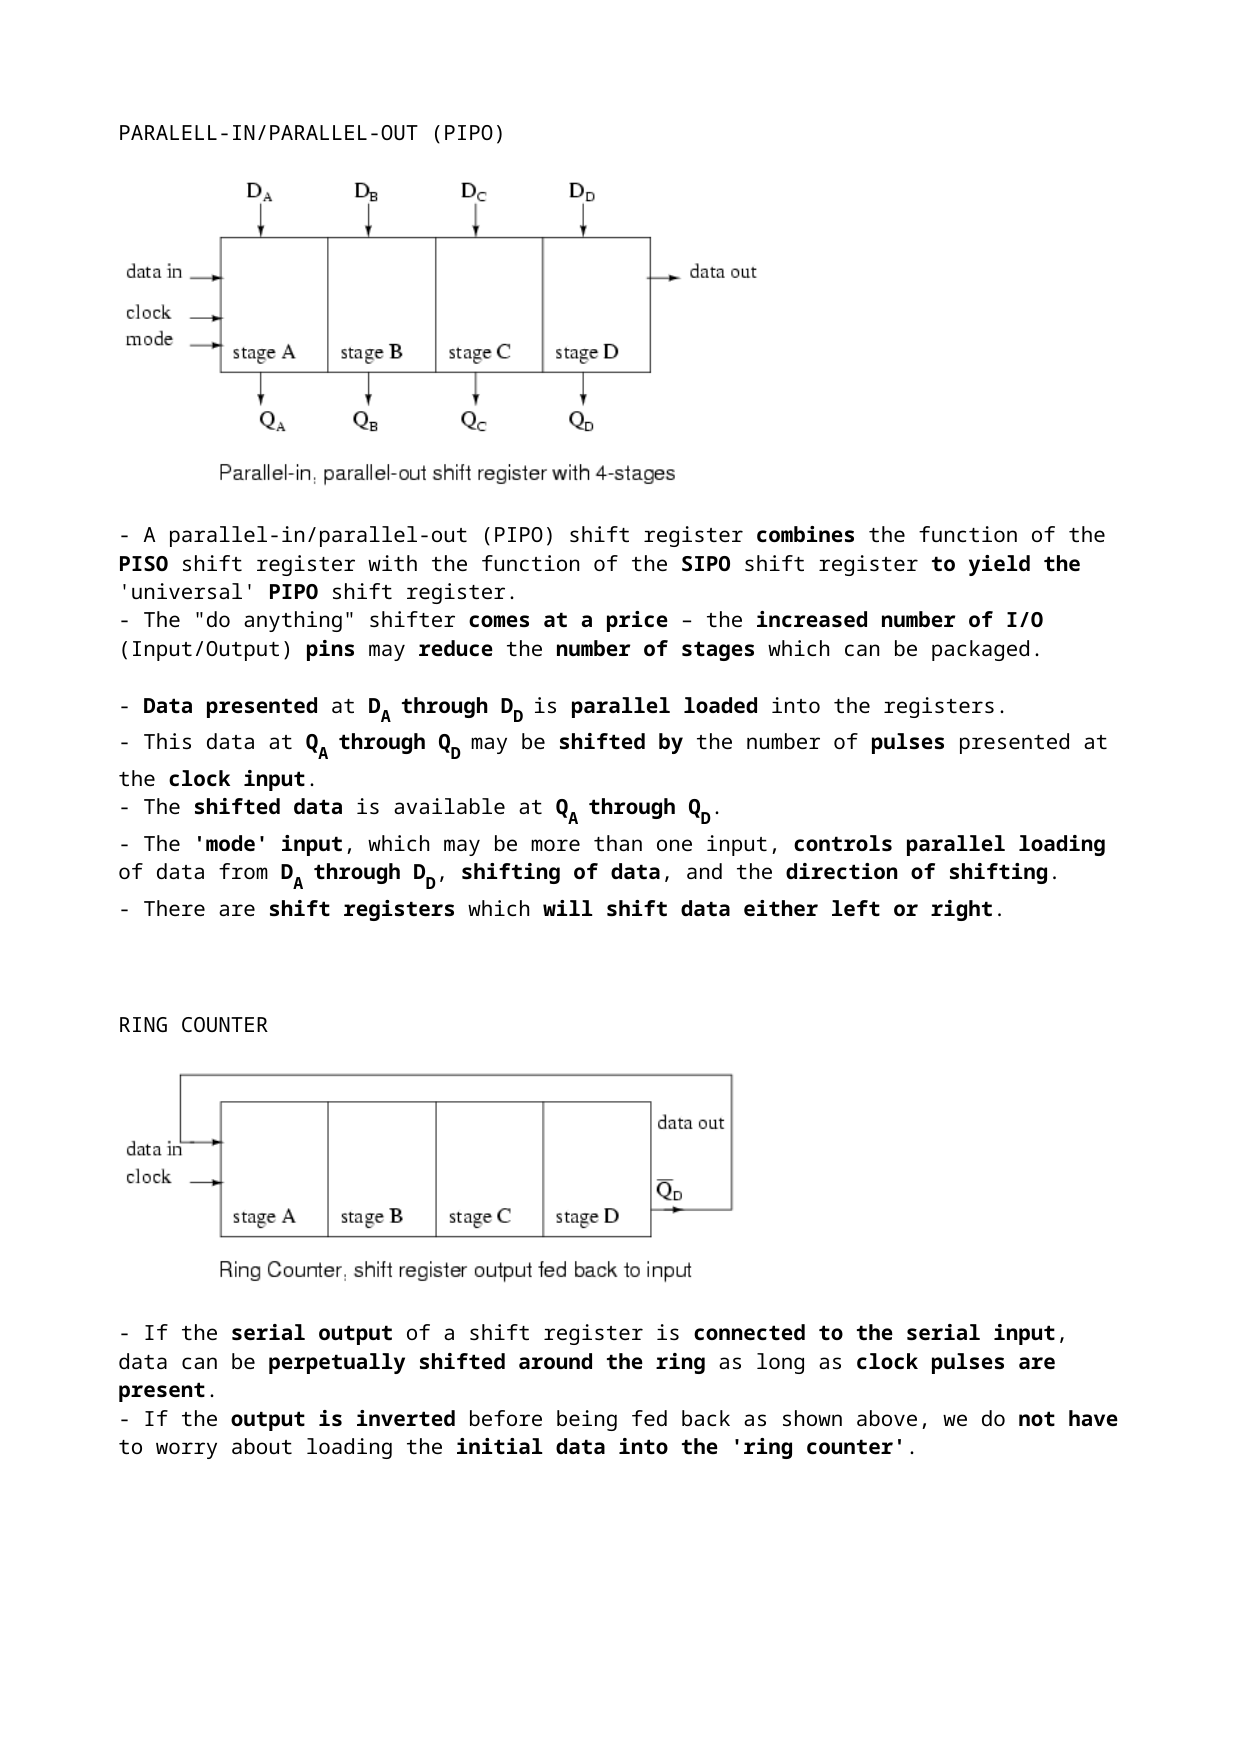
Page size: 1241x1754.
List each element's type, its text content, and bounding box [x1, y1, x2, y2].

text - The shifted data is available at QA through QD. [118, 792, 1122, 829]
text - If the output is inverted before being fed back as shown above, we do not have to worry about loading the initial data into the 'ring counter'. [118, 1404, 1122, 1461]
text - The "do anything" shifter comes at a price – the increased number of I/O (Input/Output) pins may reduce the number of stages which can be packaged. [118, 606, 1122, 662]
picture [118, 176, 767, 492]
text - There are shift registers which will shift data either left or right. [118, 894, 1122, 922]
text - This data at QA through QD may be shifted by the number of pulses presented at the clock input. [118, 727, 1122, 792]
text PARALELL-IN/PARALLEL-OUT (PIPO) [118, 118, 1122, 147]
text - If the serial output of a shift register is connected to the serial input, data can be perpetually shifted around the ring as long as clock pulses are present. [118, 1318, 1122, 1404]
picture [118, 1067, 740, 1289]
text RING COUNTER [118, 1010, 1122, 1038]
text - Data presented at DA through DD is parallel loaded into the registers. [118, 691, 1122, 727]
text - The 'mode' input, which may be more than one input, controls parallel loading of data from DA through DD, shifting of data, and the direction of shifting. [118, 829, 1122, 894]
text - A parallel-in/parallel-out (PIPO) shift register combines the function of the PISO shift register with the function of the SIPO shift register to yield the 'universal' PIPO shift register. [118, 520, 1122, 606]
